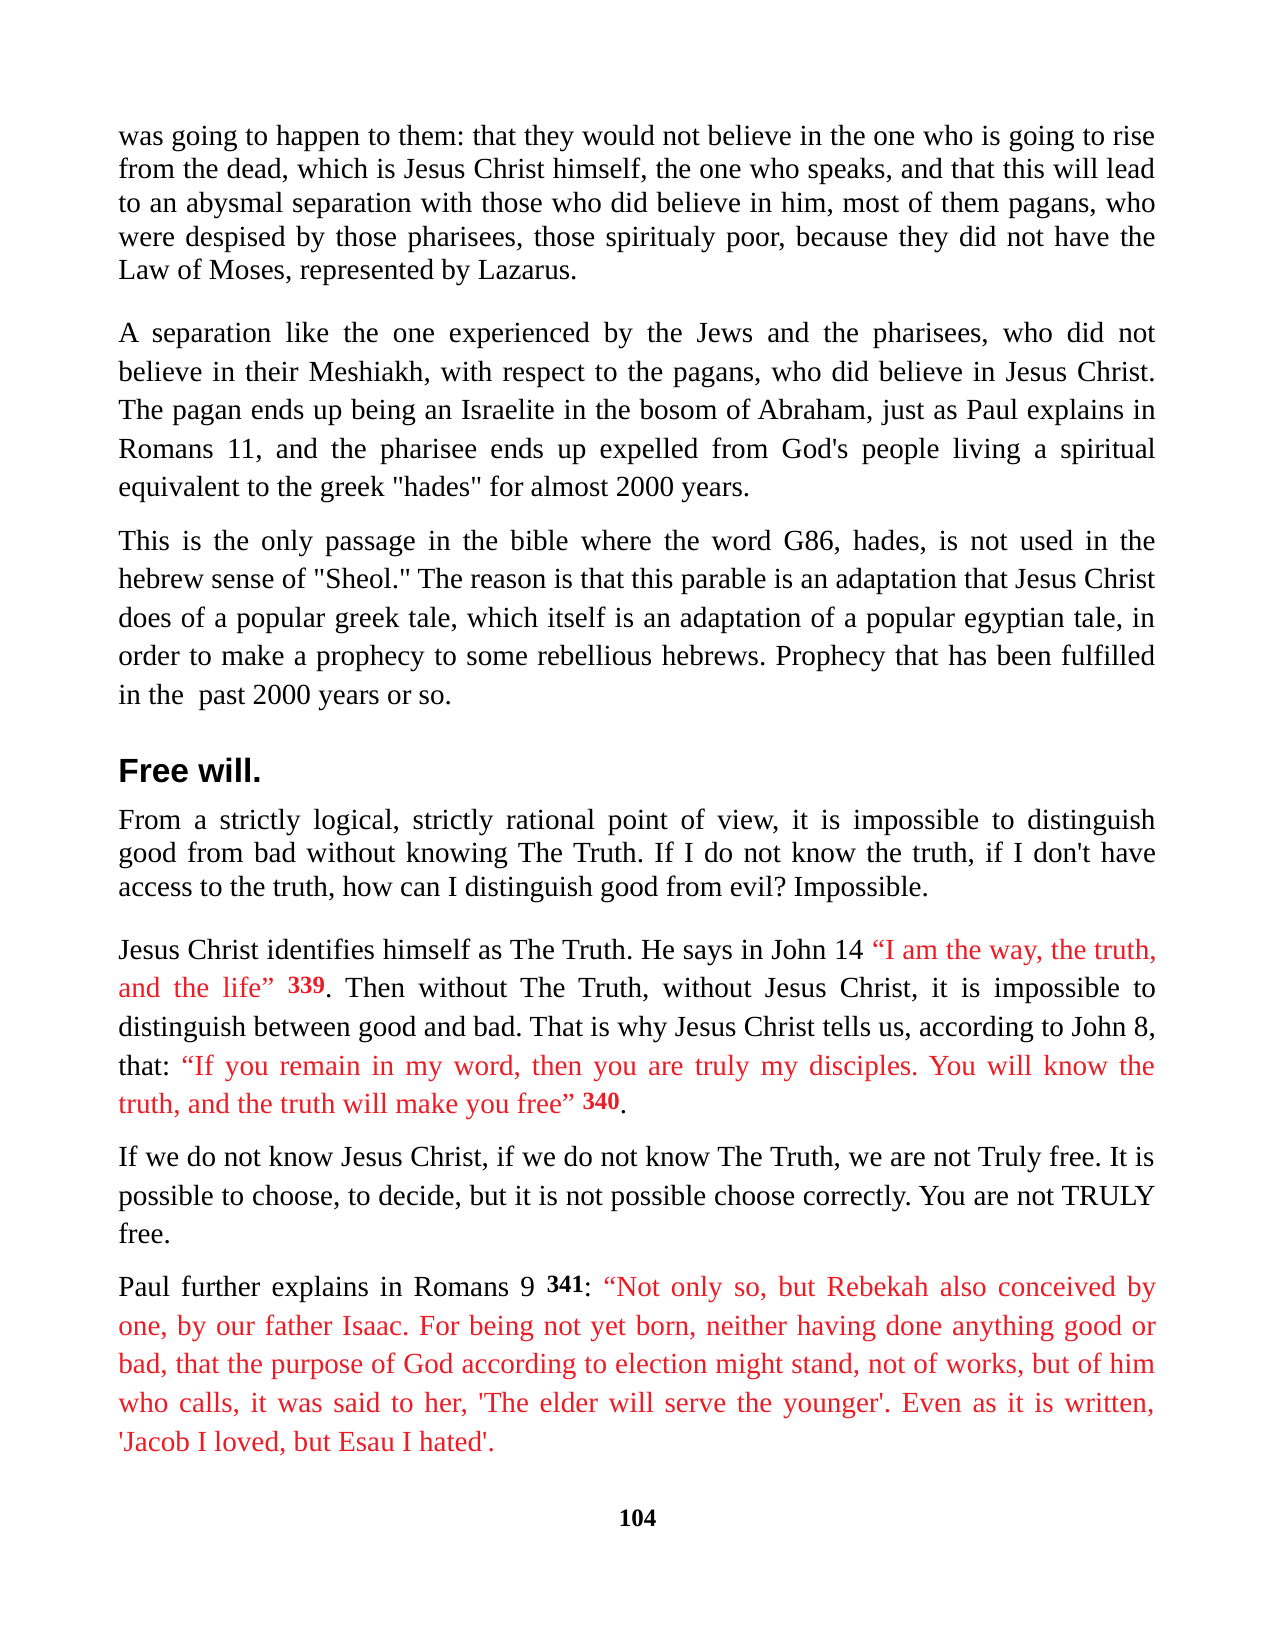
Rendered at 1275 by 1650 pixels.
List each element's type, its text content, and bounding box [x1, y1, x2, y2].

text From a strictly logical, strictly rational point of view, it is impossible to distinguish good from bad without knowing The Truth. If I do not know the truth, if I don't have access to the truth, how can I distinguish good from evil? Impossible. [118, 802, 1157, 902]
text Jesus Christ identifies himself as The Truth. He says in John 14 “I am the way, the truth, and the life” . Then without The Truth, without Jesus Christ, it is impossible to distinguish between good and bad. That is why Jesus Christ tells us, according to John 8, that: “If you remain in my word, then you are truly my disciples. You will know the truth, and the truth will make you free” . [118, 932, 1157, 1120]
text was going to happen to them: that they would not believe in the one who is going to rise from the dead, which is Jesus Christ himself, the one who speaks, and that this will lead to an abysmal separation with those who did believe in him, most of them pagans, who were despised by those pharisees, those spiritualy poor, because they did not have the Law of Moses, represented by Lazarus. [118, 118, 1157, 286]
text A separation like the one experienced by the Jews and the pharisees, who did not believe in their Meshiakh, with respect to the pagans, who did believe in Jesus Christ. The pagan ends up being an Israelite in the bosom of Abraham, just as Paul explains in Romans 11, and the pharisee ends up expelled from God's people living a spiritual equivalent to the greek "hades" for almost 2000 years. [118, 315, 1157, 503]
text Paul further explains in Romans 9 : “Not only so, but Rebekah also conceived by one, by our father Isaac. For being not yet born, neither having done anything good or bad, that the purpose of God according to election might stand, not of works, but of him who calls, it was said to her, 'The elder will serve the younger'. Even as it is written, 'Jacob I loved, but Esau I hated'. [118, 1269, 1157, 1457]
subtitle Free will. [118, 751, 1157, 789]
text This is the only passage in the bible where the word G86, hades, is not used in the hebrew sense of "Sheol." The reason is that this parable is an adaptation that Jesus Christ does of a popular greek tale, which itself is an adaptation of a popular egyptian tale, in order to make a prophecy to some rebellious hebrews. Prophecy that has been fulfilled in the past 2000 years or so. [118, 523, 1157, 710]
text If we do not know Jesus Christ, if we do not know The Truth, we are not Truly free. It is possible to choose, to decide, but it is not possible choose correctly. You are not TRULY free. [118, 1139, 1157, 1250]
